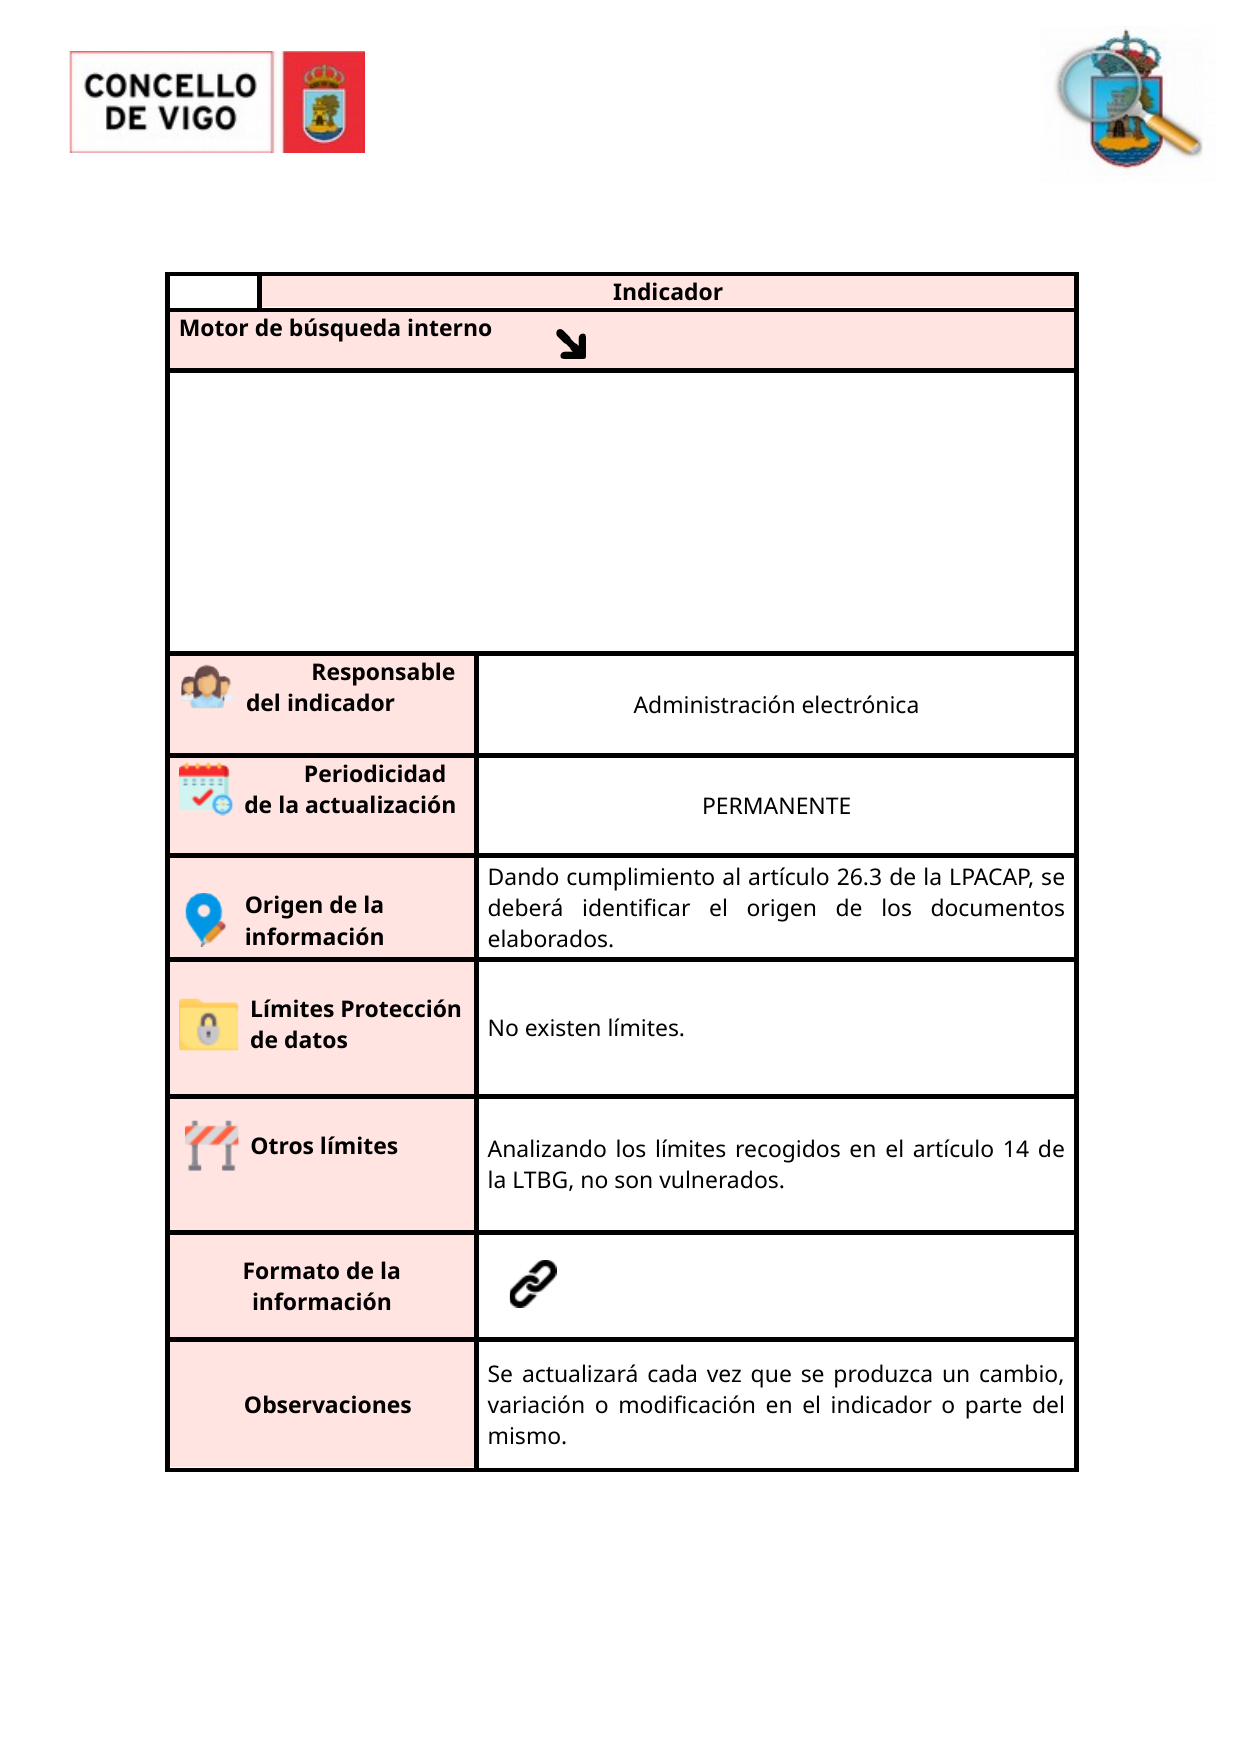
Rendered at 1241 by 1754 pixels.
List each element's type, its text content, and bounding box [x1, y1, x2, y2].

picture [556, 329, 586, 359]
table_cell Periodicidad de la actualización [170, 758, 474, 853]
table_header [170, 276, 257, 307]
picture [179, 762, 233, 816]
table_cell Responsable del indicador [170, 656, 474, 753]
picture [197, 905, 211, 917]
table_cell No existen límites. [479, 962, 1074, 1094]
table_cell [170, 373, 1074, 651]
table_cell Analizando los límites recogidos en el artículo 14 de la LTBG, no son vulnerados. [479, 1099, 1074, 1230]
table_cell Formato de la información [170, 1235, 474, 1337]
table_header Indicador [262, 276, 1074, 307]
table_cell Se actualizará cada vez que se produzca un cambio, variación o modificación en el indicador o parte del mismo. [479, 1342, 1074, 1467]
picture [509, 1260, 557, 1308]
picture [69, 51, 365, 153]
table_cell Observaciones [170, 1342, 474, 1467]
table_cell Motor de búsqueda interno [170, 312, 1074, 368]
table_cell PERMANENTE [479, 758, 1074, 853]
table_cell Dando cumplimiento al artículo 26.3 de la LPACAP, se deberá identificar el origen de los documentos elaborados. [479, 858, 1074, 957]
table_cell Administración electrónica [479, 656, 1074, 753]
table_cell Otros límites [170, 1099, 474, 1230]
table_cell [479, 1235, 1074, 1337]
picture [181, 660, 234, 714]
picture [1040, 26, 1218, 186]
picture [179, 995, 239, 1055]
picture [179, 893, 233, 947]
table_cell Límites Protección de datos [170, 962, 474, 1094]
picture [185, 1119, 239, 1173]
table_cell Origen de la información [170, 858, 474, 957]
